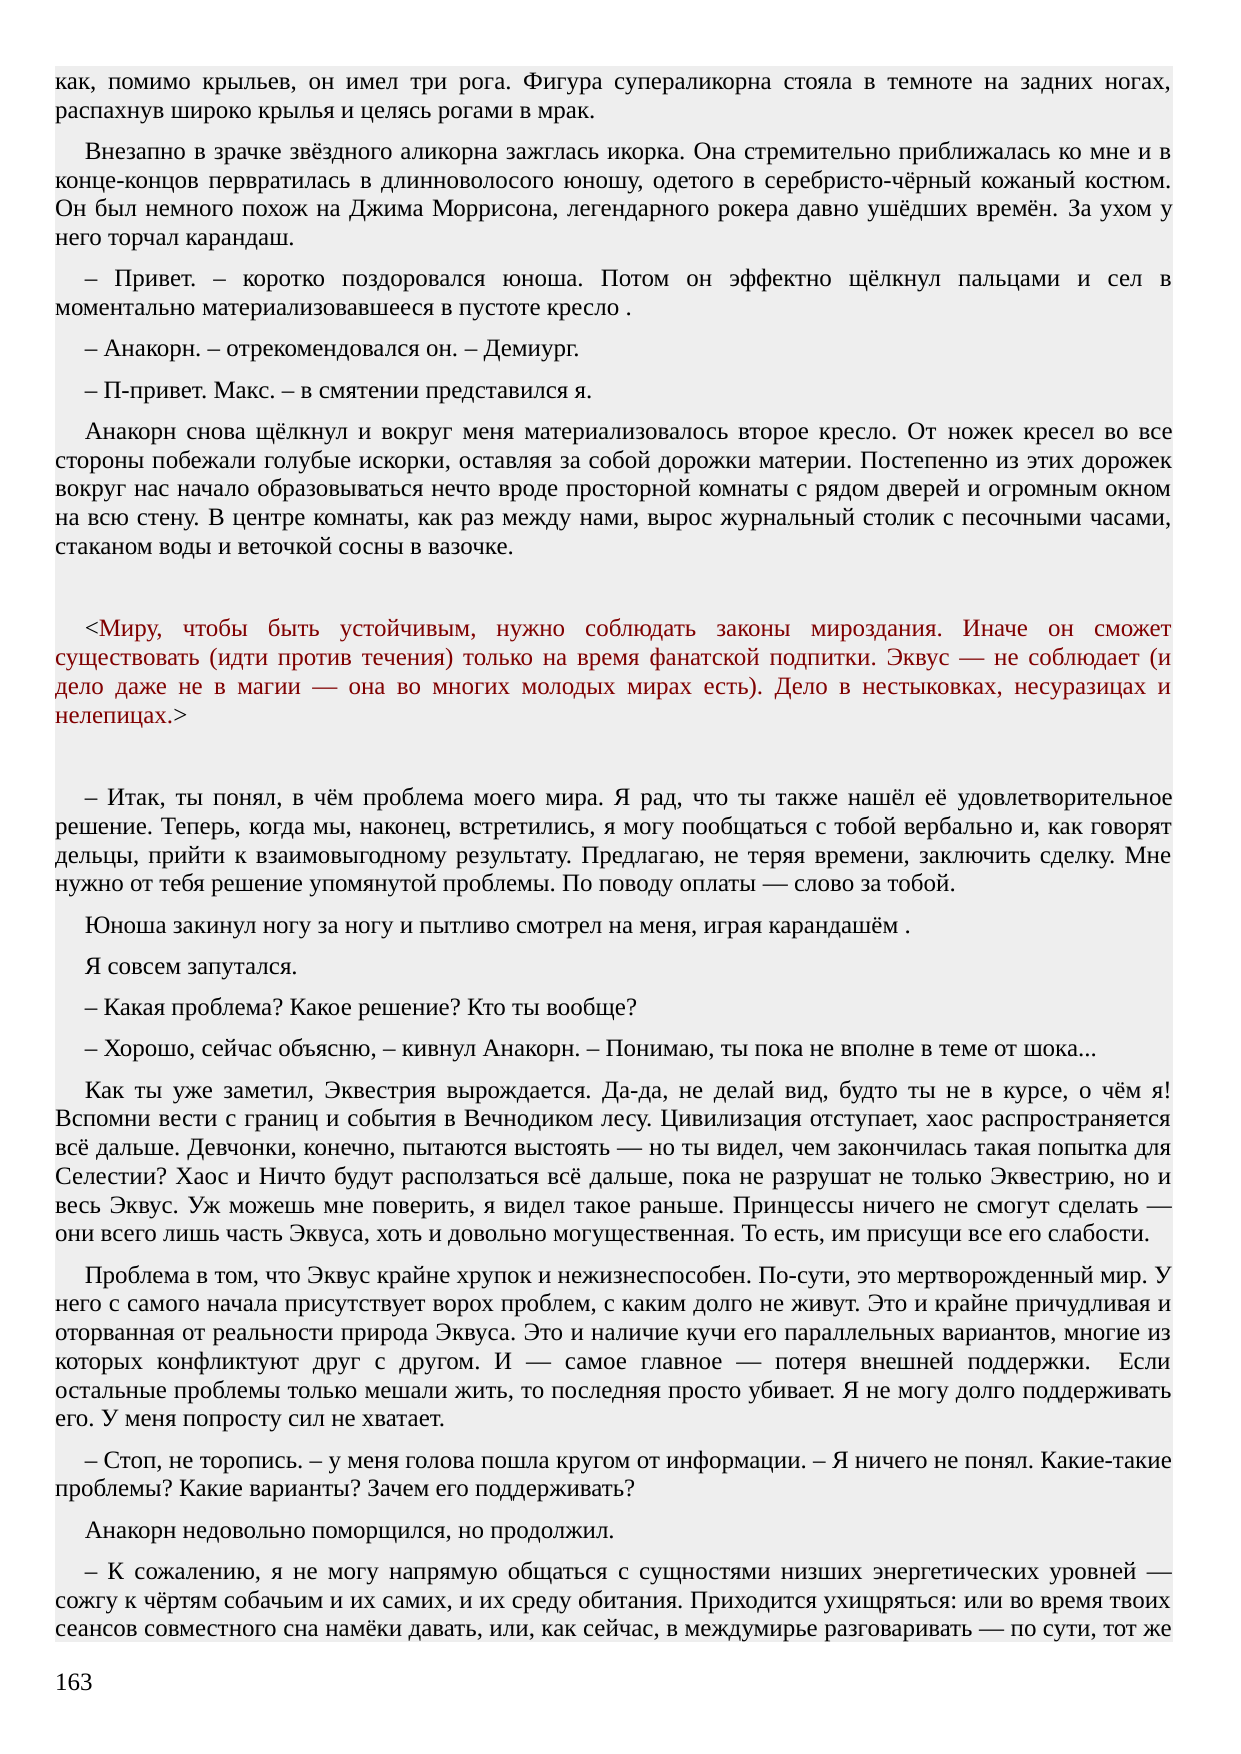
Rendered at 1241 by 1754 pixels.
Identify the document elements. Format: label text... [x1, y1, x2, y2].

text Проблема в том, что Эквус крайне хрупок и нежизнеспособен. По-сути, это мертворожденный мир. У него с самого начала присутствует ворох проблем, с каким долго не живут. Это и крайне причудливая и оторванная от реальности природа Эквуса. Это и наличие кучи его параллельных вариантов, многие из которых конфликтуют друг с другом. И — самое главное — потеря внешней поддержки. Если остальные проблемы только мешали жить, то последняя просто убивает. Я не могу долго поддерживать его. У меня попросту сил не хватает. [55, 1260, 1173, 1432]
text Как ты уже заметил, Эквестрия вырождается. Да-да, не делай вид, будто ты не в курсе, о чём я! Вспомни вести с границ и события в Вечнодиком лесу. Цивилизация отступает, хаос распространяется всё дальше. Девчонки, конечно, пытаются выстоять — но ты видел, чем закончилась такая попытка для Селестии? Хаос и Ничто будут расползаться всё дальше, пока не разрушат не только Эквестрию, но и весь Эквус. Уж можешь мне поверить, я видел такое раньше. Принцессы ничего не смогут сделать — они всего лишь часть Эквуса, хоть и довольно могущественная. То есть, им присущи все его слабости. [55, 1075, 1173, 1247]
text – Анакорн. – отрекомендовался он. – Демиург. [55, 333, 1173, 362]
text Анакорн недовольно поморщился, но продолжил. [55, 1515, 1173, 1543]
text – Хорошо, сейчас объясню, – кивнул Анакорн. – Понимаю, ты пока не вполне в теме от шока... [55, 1033, 1173, 1062]
text – П-привет. Макс. – в смятении представился я. [55, 375, 1173, 403]
text – Итак, ты понял, в чём проблема моего мира. Я рад, что ты также нашёл её удовлетворительное решение. Теперь, когда мы, наконец, встретились, я могу пообщаться с тобой вербально и, как говорят дельцы, прийти к взаимовыгодному результату. Предлагаю, не теряя времени, заключить сделку. Мне нужно от тебя решение упомянутой проблемы. По поводу оплаты — слово за тобой. [55, 782, 1173, 897]
text Юноша закинул ногу за ногу и пытливо смотрел на меня, играя карандашём . [55, 910, 1173, 938]
text Я совсем запутался. [55, 951, 1173, 980]
text Анакорн снова щёлкнул и вокруг меня материализовалось второе кресло. От ножек кресел во все стороны побежали голубые искорки, оставляя за собой дорожки материи. Постепенно из этих дорожек вокруг нас начало образовываться нечто вроде просторной комнаты с рядом дверей и огромным окном на всю стену. В центре комнаты, как раз между нами, вырос журнальный столик с песочными часами, стаканом воды и веточкой сосны в вазочке. [55, 416, 1173, 560]
text – Стоп, не торопись. – у меня голова пошла кругом от информации. – Я ничего не понял. Какие-такие проблемы? Какие варианты? Зачем его поддерживать? [55, 1445, 1173, 1502]
text – Какая проблема? Какое решение? Кто ты вообще? [55, 992, 1173, 1021]
text – К сожалению, я не могу напрямую общаться с сущностями низших энергетических уровней — сожгу к чёртям собачьим и их самих, и их среду обитания. Приходится ухищряться: или во время твоих сеансов совместного сна намёки давать, или, как сейчас, в междумирье разговаривать — по сути, тот же [55, 1556, 1173, 1642]
text Внезапно в зрачке звёздного аликорна зажглась икорка. Она стремительно приближалась ко мне и в конце-концов первратилась в длинноволосого юношу, одетого в серебристо-чёрный кожаный костюм. Он был немного похож на Джима Моррисона, легендарного рокера давно ушёдших времён. За ухом у него торчал карандаш. [55, 136, 1173, 251]
text – Привет. – коротко поздоровался юноша. Потом он эффектно щёлкнул пальцами и сел в моментально материализовавшееся в пустоте кресло . [55, 263, 1173, 321]
text <Миру, чтобы быть устойчивым, нужно соблюдать законы мироздания. Иначе он сможет существовать (идти против течения) только на время фанатской подпитки. Эквус — не соблюдает (и дело даже не в магии — она во многих молодых мирах есть). Дело в нестыковках, несуразицах и нелепицах.> [55, 613, 1173, 728]
text как, помимо крыльев, он имел три рога. Фигура супераликорна стояла в темноте на задних ногах, распахнув широко крылья и целясь рогами в мрак. [55, 66, 1173, 123]
